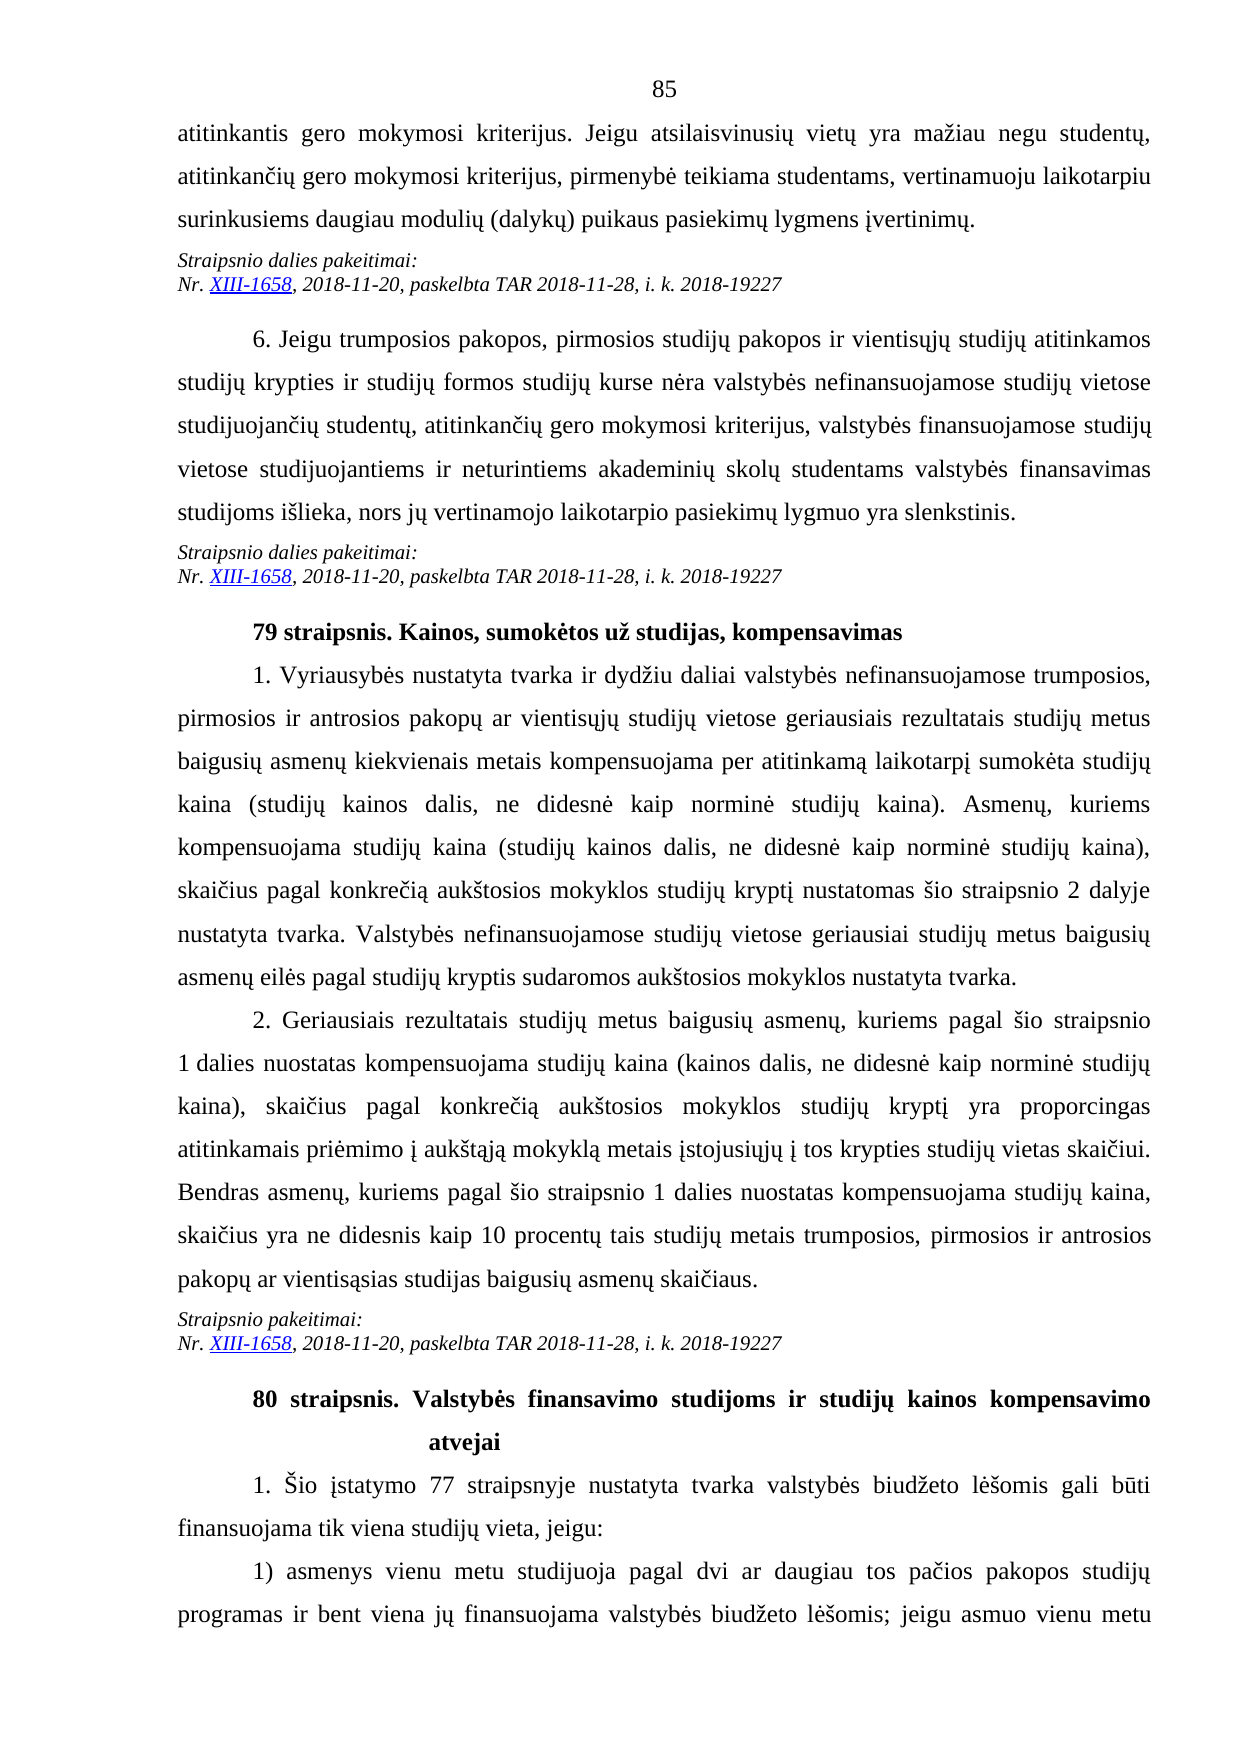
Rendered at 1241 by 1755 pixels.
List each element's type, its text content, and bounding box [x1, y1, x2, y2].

text 79 straipsnis. Kainos, sumokėtos už studijas, kompensavimas [177, 617, 1152, 646]
text Straipsnio pakeitimai: [177, 1307, 1152, 1331]
text 2. Geriausiais rezultatais studijų metus baigusių asmenų, kuriems pagal šio straipsnio 1 dalies nuostatas kompensuojama studijų kaina (kainos dalis, ne didesnė kaip norminė studijų kaina), skaičius pagal konkrečią aukštosios mokyklos studijų kryptį yra proporcingas atitinkamais priėmimo į aukštąją mokyklą metais įstojusiųjų į tos krypties studijų vietas skaičiui. Bendras asmenų, kuriems pagal šio straipsnio 1 dalies nuostatas kompensuojama studijų kaina, skaičius yra ne didesnis kaip 10 procentų tais studijų metais trumposios, pirmosios ir antrosios pakopų ar vientisąsias studijas baigusių asmenų skaičiaus. [177, 1005, 1152, 1292]
text Straipsnio dalies pakeitimai: [177, 247, 1152, 272]
text 1. Vyriausybės nustatyta tvarka ir dydžiu daliai valstybės nefinansuojamose trumposios, pirmosios ir antrosios pakopų ar vientisųjų studijų vietose geriausiais rezultatais studijų metus baigusių asmenų kiekvienais metais kompensuojama per atitinkamą laikotarpį sumokėta studijų kaina (studijų kainos dalis, ne didesnė kaip norminė studijų kaina). Asmenų, kuriems kompensuojama studijų kaina (studijų kainos dalis, ne didesnė kaip norminė studijų kaina), skaičius pagal konkrečią aukštosios mokyklos studijų kryptį nustatomas šio straipsnio 2 dalyje nustatyta tvarka. Valstybės nefinansuojamose studijų vietose geriausiai studijų metus baigusių asmenų eilės pagal studijų kryptis sudaromos aukštosios mokyklos nustatyta tvarka. [177, 660, 1152, 991]
text Straipsnio dalies pakeitimai: [177, 540, 1152, 564]
text 80 straipsnis. Valstybės finansavimo studijoms ir studijų kainos kompensavimo atvejai [252, 1384, 1152, 1456]
text 1) asmenys vienu metu studijuoja pagal dvi ar daugiau tos pačios pakopos studijų programas ir bent viena jų finansuojama valstybės biudžeto lėšomis; jeigu asmuo vienu metu [177, 1556, 1152, 1628]
text 1. Šio įstatymo 77 straipsnyje nustatyta tvarka valstybės biudžeto lėšomis gali būti finansuojama tik viena studijų vieta, jeigu: [177, 1470, 1152, 1542]
text Nr. XIII-1658, 2018-11-20, paskelbta TAR 2018-11-28, i. k. 2018-19227 [177, 272, 1152, 296]
text Nr. XIII-1658, 2018-11-20, paskelbta TAR 2018-11-28, i. k. 2018-19227 [177, 564, 1152, 588]
text 6. Jeigu trumposios pakopos, pirmosios studijų pakopos ir vientisųjų studijų atitinkamos studijų krypties ir studijų formos studijų kurse nėra valstybės nefinansuojamose studijų vietose studijuojančių studentų, atitinkančių gero mokymosi kriterijus, valstybės finansuojamose studijų vietose studijuojantiems ir neturintiems akademinių skolų studentams valstybės finansavimas studijoms išlieka, nors jų vertinamojo laikotarpio pasiekimų lygmuo yra slenkstinis. [177, 324, 1152, 526]
text Nr. XIII-1658, 2018-11-20, paskelbta TAR 2018-11-28, i. k. 2018-19227 [177, 1331, 1152, 1355]
text atitinkantis gero mokymosi kriterijus. Jeigu atsilaisvinusių vietų yra mažiau negu studentų, atitinkančių gero mokymosi kriterijus, pirmenybė teikiama studentams, vertinamuoju laikotarpiu surinkusiems daugiau modulių (dalykų) puikaus pasiekimų lygmens įvertinimų. [177, 118, 1152, 233]
